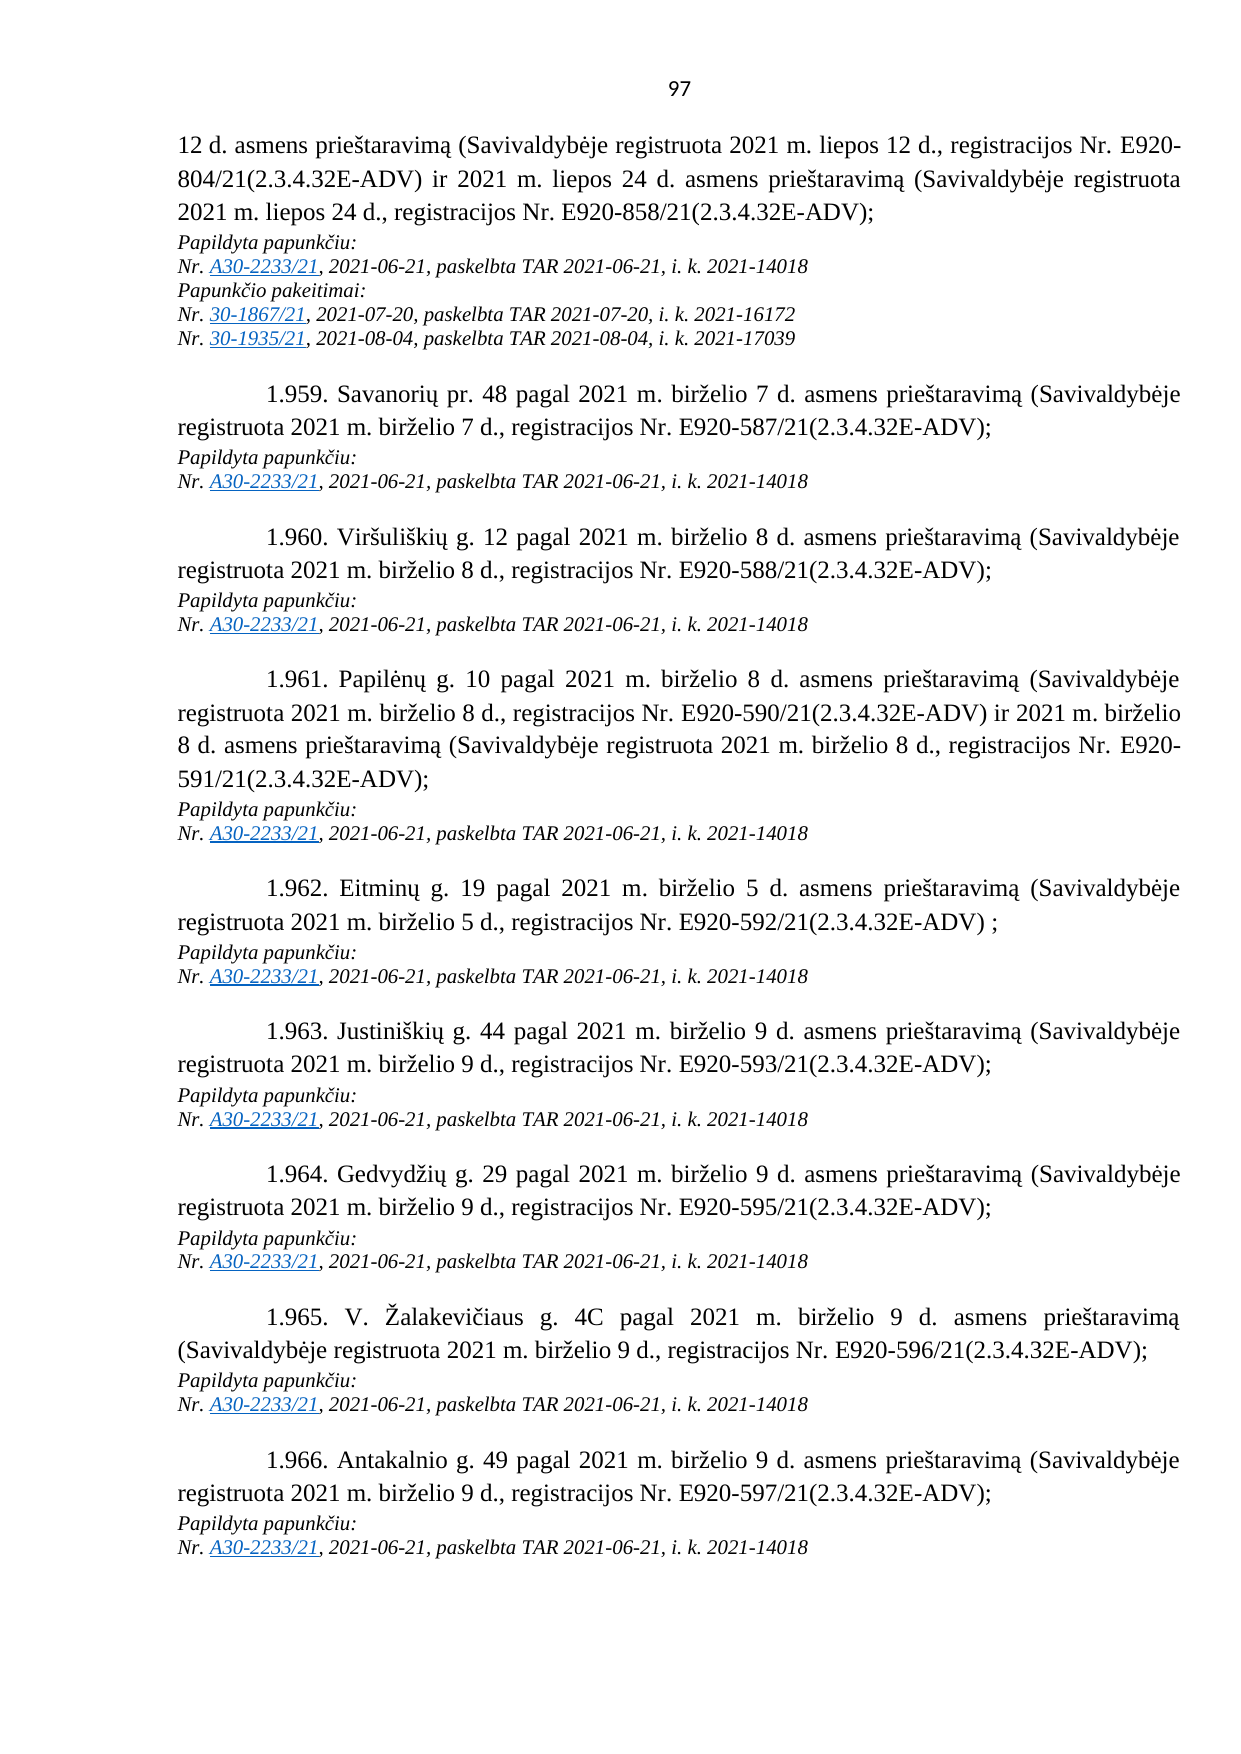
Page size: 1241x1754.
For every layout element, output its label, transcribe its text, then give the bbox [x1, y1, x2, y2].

text Nr. A30-2233/21, 2021-06-21, paskelbta TAR 2021-06-21, i. k. 2021-14018 [177, 1107, 1181, 1131]
text Nr. A30-2233/21, 2021-06-21, paskelbta TAR 2021-06-21, i. k. 2021-14018 [177, 469, 1181, 493]
text Papildyta papunkčiu: [177, 1225, 1181, 1249]
text Papildyta papunkčiu: [177, 445, 1181, 469]
text 1.964. Gedvydžių g. 29 pagal 2021 m. birželio 9 d. asmens prieštaravimą (Savivaldybėje registruota 2021 m. birželio 9 d., registracijos Nr. E920-595/21(2.3.4.32E-ADV); [177, 1159, 1181, 1221]
text Papildyta papunkčiu: [177, 1082, 1181, 1107]
text Nr. 30-1935/21, 2021-08-04, paskelbta TAR 2021-08-04, i. k. 2021-17039 [177, 326, 1181, 350]
text 1.959. Savanorių pr. 48 pagal 2021 m. birželio 7 d. asmens prieštaravimą (Savivaldybėje registruota 2021 m. birželio 7 d., registracijos Nr. E920-587/21(2.3.4.32E-ADV); [177, 379, 1181, 441]
text Papildyta papunkčiu: [177, 797, 1181, 821]
text 1.963. Justiniškių g. 44 pagal 2021 m. birželio 9 d. asmens prieštaravimą (Savivaldybėje registruota 2021 m. birželio 9 d., registracijos Nr. E920-593/21(2.3.4.32E-ADV); [177, 1016, 1181, 1078]
text Nr. A30-2233/21, 2021-06-21, paskelbta TAR 2021-06-21, i. k. 2021-14018 [177, 254, 1181, 278]
text 12 d. asmens prieštaravimą (Savivaldybėje registruota 2021 m. liepos 12 d., registracijos Nr. E920-804/21(2.3.4.32E-ADV) ir 2021 m. liepos 24 d. asmens prieštaravimą (Savivaldybėje registruota 2021 m. liepos 24 d., registracijos Nr. E920-858/21(2.3.4.32E-ADV); [177, 131, 1181, 225]
text Papildyta papunkčiu: [177, 939, 1181, 964]
text Nr. A30-2233/21, 2021-06-21, paskelbta TAR 2021-06-21, i. k. 2021-14018 [177, 964, 1181, 988]
text Papildyta papunkčiu: [177, 230, 1181, 254]
text Papildyta papunkčiu: [177, 1368, 1181, 1392]
text Nr. A30-2233/21, 2021-06-21, paskelbta TAR 2021-06-21, i. k. 2021-14018 [177, 612, 1181, 636]
text 1.965. V. Žalakevičiaus g. 4C pagal 2021 m. birželio 9 d. asmens prieštaravimą (Savivaldybėje registruota 2021 m. birželio 9 d., registracijos Nr. E920-596/21(2.3.4.32E-ADV); [177, 1302, 1181, 1364]
text Papunkčio pakeitimai: [177, 278, 1181, 302]
text Nr. 30-1867/21, 2021-07-20, paskelbta TAR 2021-07-20, i. k. 2021-16172 [177, 302, 1181, 326]
text Nr. A30-2233/21, 2021-06-21, paskelbta TAR 2021-06-21, i. k. 2021-14018 [177, 1535, 1181, 1559]
text 1.962. Eitminų g. 19 pagal 2021 m. birželio 5 d. asmens prieštaravimą (Savivaldybėje registruota 2021 m. birželio 5 d., registracijos Nr. E920-592/21(2.3.4.32E-ADV) ; [177, 873, 1181, 935]
text Nr. A30-2233/21, 2021-06-21, paskelbta TAR 2021-06-21, i. k. 2021-14018 [177, 1392, 1181, 1416]
text 1.961. Papilėnų g. 10 pagal 2021 m. birželio 8 d. asmens prieštaravimą (Savivaldybėje registruota 2021 m. birželio 8 d., registracijos Nr. E920-590/21(2.3.4.32E-ADV) ir 2021 m. birželio 8 d. asmens prieštaravimą (Savivaldybėje registruota 2021 m. birželio 8 d., registracijos Nr. E920-591/21(2.3.4.32E-ADV); [177, 664, 1181, 792]
text 1.966. Antakalnio g. 49 pagal 2021 m. birželio 9 d. asmens prieštaravimą (Savivaldybėje registruota 2021 m. birželio 9 d., registracijos Nr. E920-597/21(2.3.4.32E-ADV); [177, 1445, 1181, 1507]
text Papildyta papunkčiu: [177, 588, 1181, 612]
text Nr. A30-2233/21, 2021-06-21, paskelbta TAR 2021-06-21, i. k. 2021-14018 [177, 821, 1181, 845]
text Nr. A30-2233/21, 2021-06-21, paskelbta TAR 2021-06-21, i. k. 2021-14018 [177, 1249, 1181, 1273]
text 1.960. Viršuliškių g. 12 pagal 2021 m. birželio 8 d. asmens prieštaravimą (Savivaldybėje registruota 2021 m. birželio 8 d., registracijos Nr. E920-588/21(2.3.4.32E-ADV); [177, 522, 1181, 583]
text Papildyta papunkčiu: [177, 1511, 1181, 1535]
